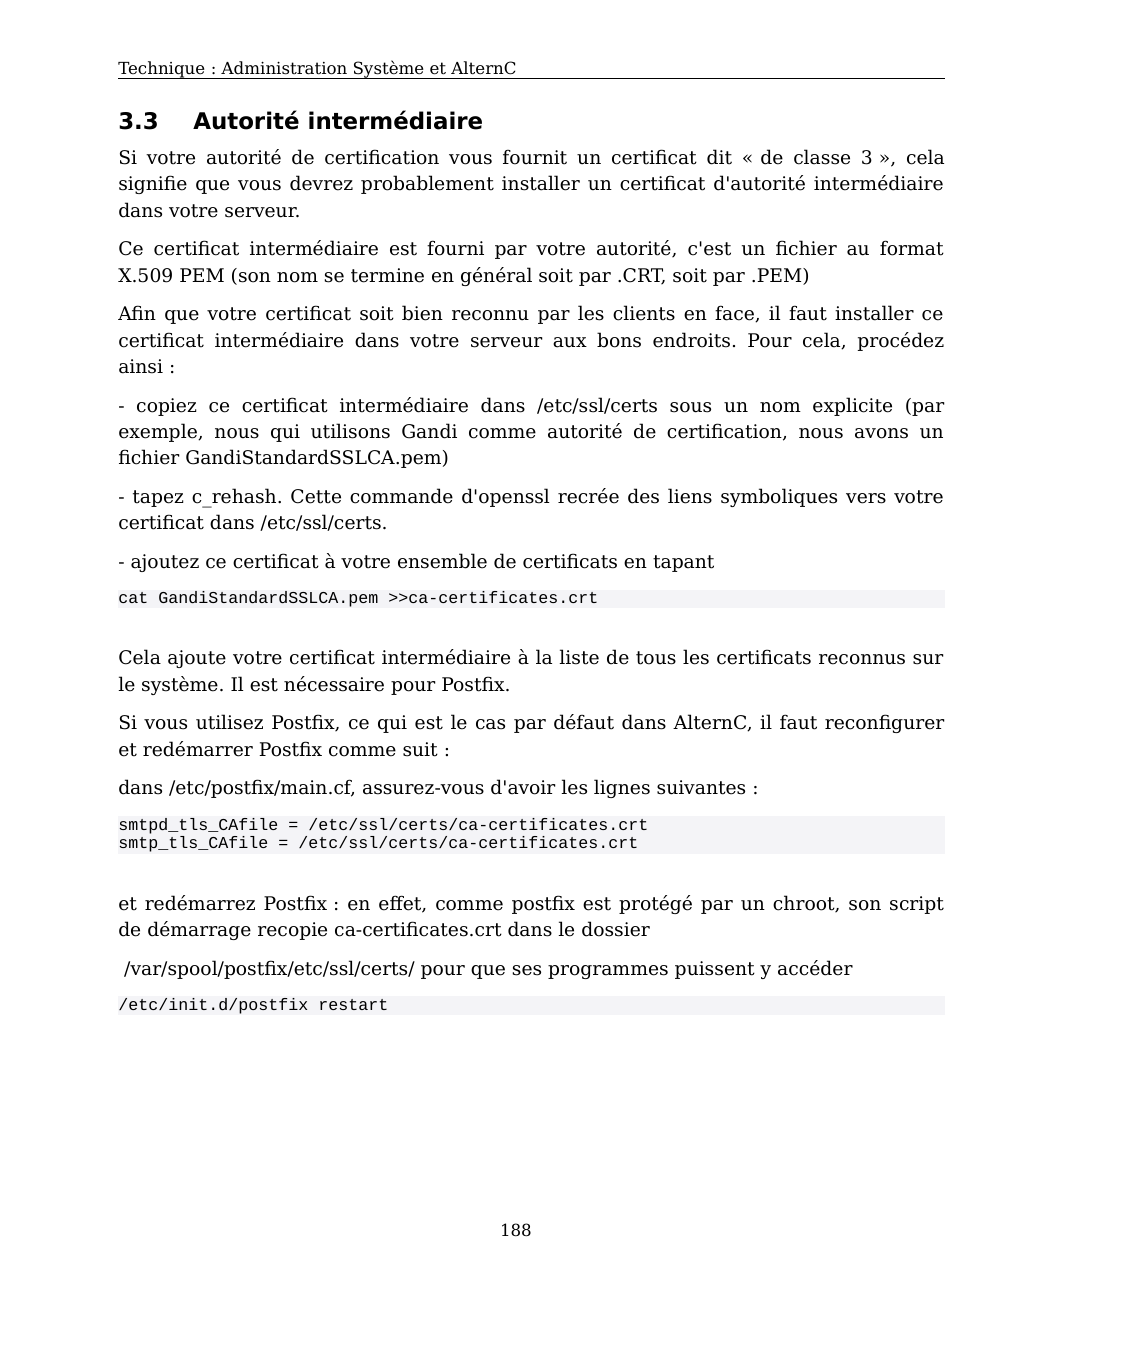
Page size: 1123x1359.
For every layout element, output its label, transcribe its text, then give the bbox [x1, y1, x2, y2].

text - tapez c_rehash. Cette commande d'openssl recrée des liens symboliques vers votre certificat dans /etc/ssl/certs. [118, 486, 945, 534]
text Si votre autorité de certification vous fournit un certificat dit « de classe 3 », cela signifie que vous devrez probablement installer un certificat d'autorité intermédiaire dans votre serveur. [118, 147, 945, 222]
text - copiez ce certificat intermédiaire dans /etc/ssl/certs sous un nom explicite (par exemple, nous qui utilisons Gandi comme autorité de certification, nous avons un fichier GandiStandardSSLCA.pem) [118, 395, 945, 469]
text /etc/init.d/postfix restart [118, 996, 945, 1015]
text - ajoutez ce certificat à votre ensemble de certificats en tapant [118, 551, 945, 573]
text dans /etc/postfix/main.cf, assurez-vous d'avoir les lignes suivantes : [118, 777, 945, 799]
subtitle Autorité intermédiaire [118, 108, 945, 135]
text smtpd_tls_CAfile = /etc/ssl/certs/ca-certificates.crt [118, 816, 945, 835]
text Afin que votre certificat soit bien reconnu par les clients en face, il faut installer ce certificat intermédiaire dans votre serveur aux bons endroits. Pour cela, procédez ainsi : [118, 303, 945, 378]
text et redémarrez Postfix : en effet, comme postfix est protégé par un chroot, son script de démarrage recopie ca-certificates.crt dans le dossier [118, 892, 945, 941]
text Si vous utilisez Postfix, ce qui est le cas par défaut dans AlternC, il faut reconfigurer et redémarrer Postfix comme suit : [118, 712, 945, 760]
text /var/spool/postfix/etc/ssl/certs/ pour que ses programmes puissent y accéder [118, 957, 945, 979]
text cat GandiStandardSSLCA.pem >>ca-certificates.crt [118, 590, 945, 608]
text Cela ajoute votre certificat intermédiaire à la liste de tous les certificats reconnus sur le système. Il est nécessaire pour Postfix. [118, 647, 945, 695]
text smtp_tls_CAfile = /etc/ssl/certs/ca-certificates.crt [118, 835, 945, 854]
text Ce certificat intermédiaire est fourni par votre autorité, c'est un fichier au format X.509 PEM (son nom se termine en général soit par .CRT, soit par .PEM) [118, 238, 945, 287]
